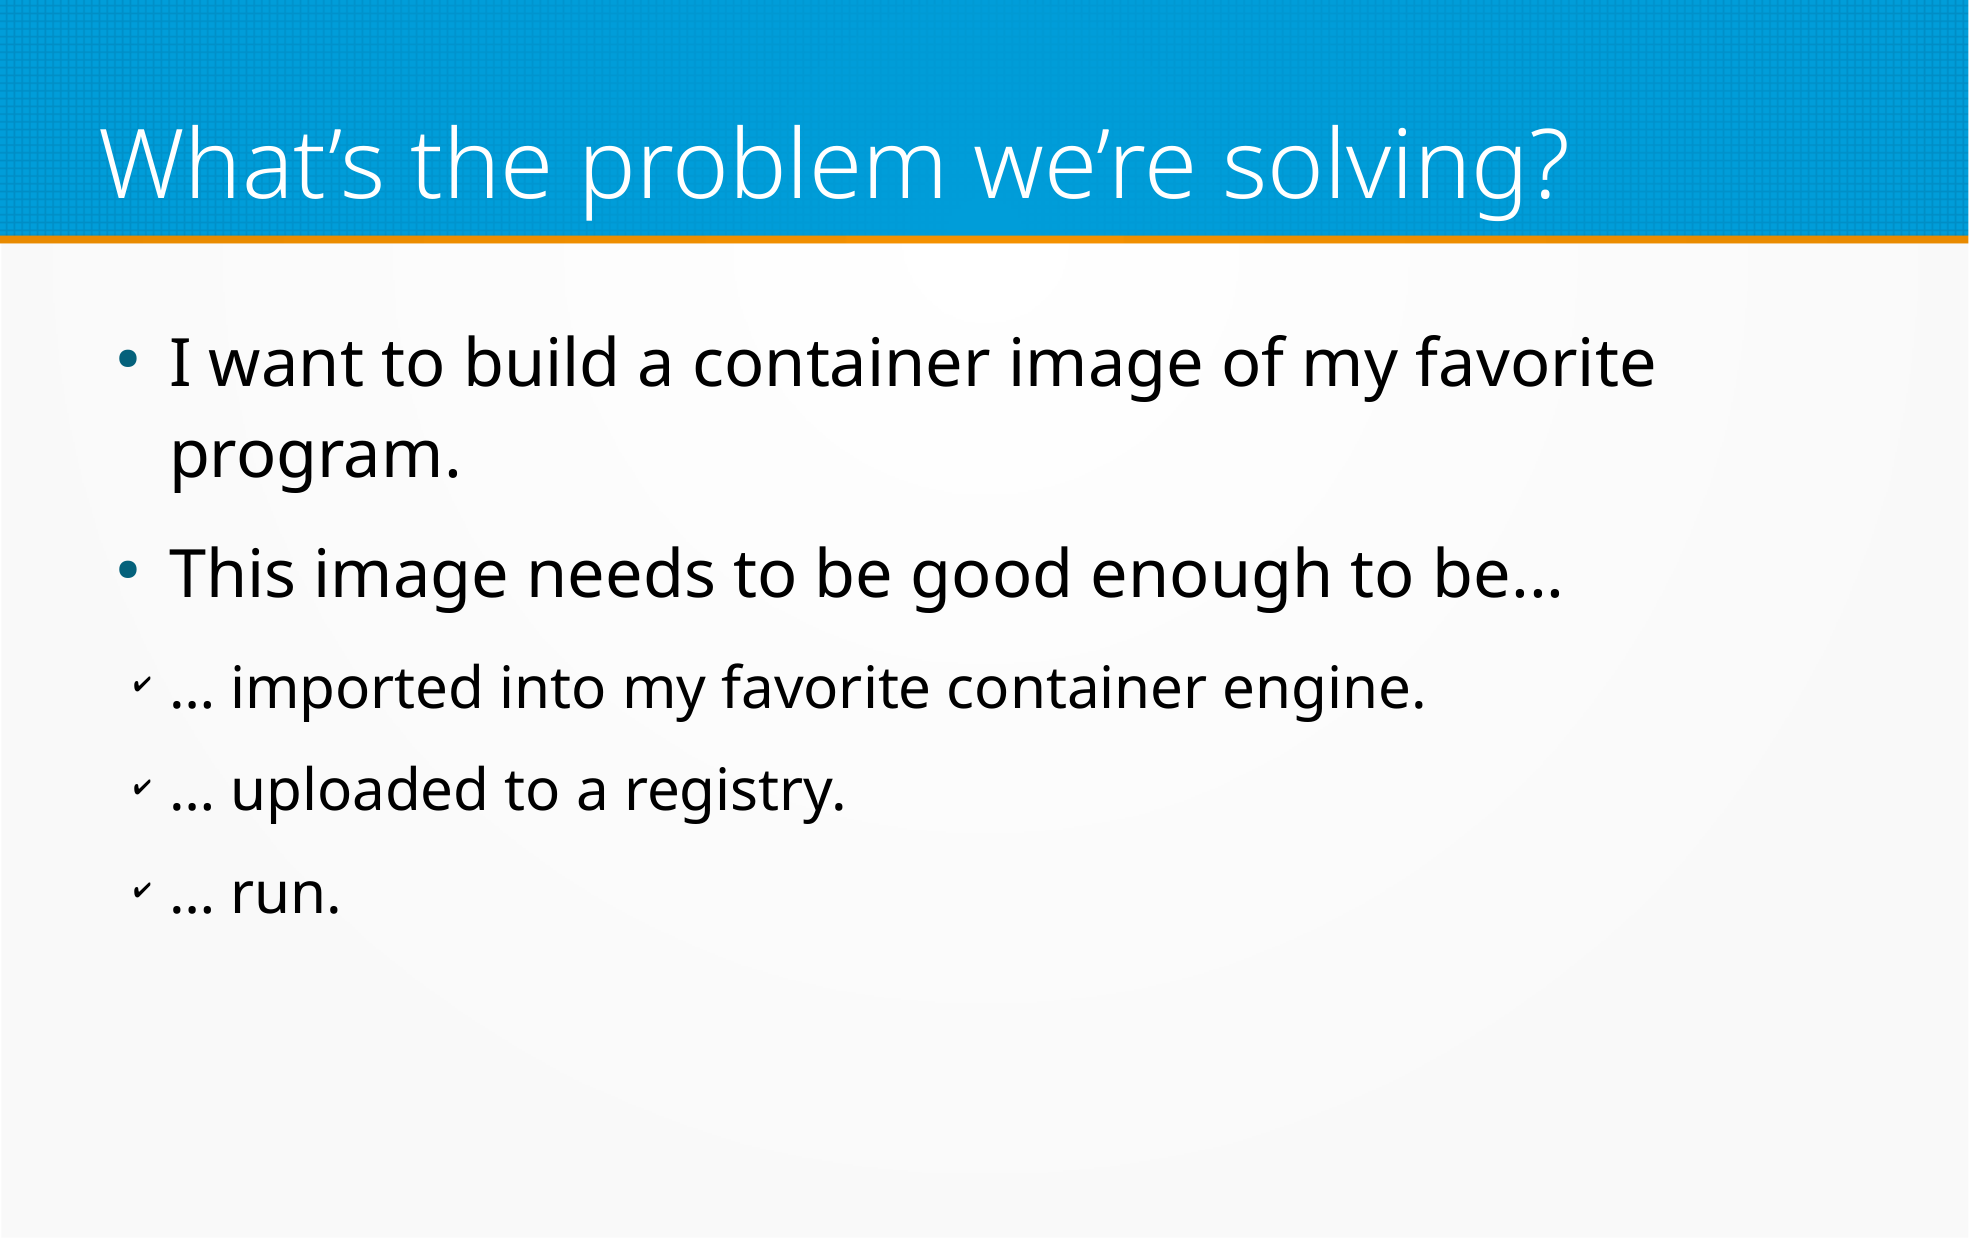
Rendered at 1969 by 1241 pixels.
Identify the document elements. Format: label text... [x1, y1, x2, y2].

list I want to build a container image of my favorite program. This image needs to be good enough to be... … imported into my favorite container engine. … uploaded to a registry. … run. [98, 315, 1861, 1081]
title What’s the problem we’re solving? [98, 19, 1870, 227]
picture [0, 236, 1969, 1241]
